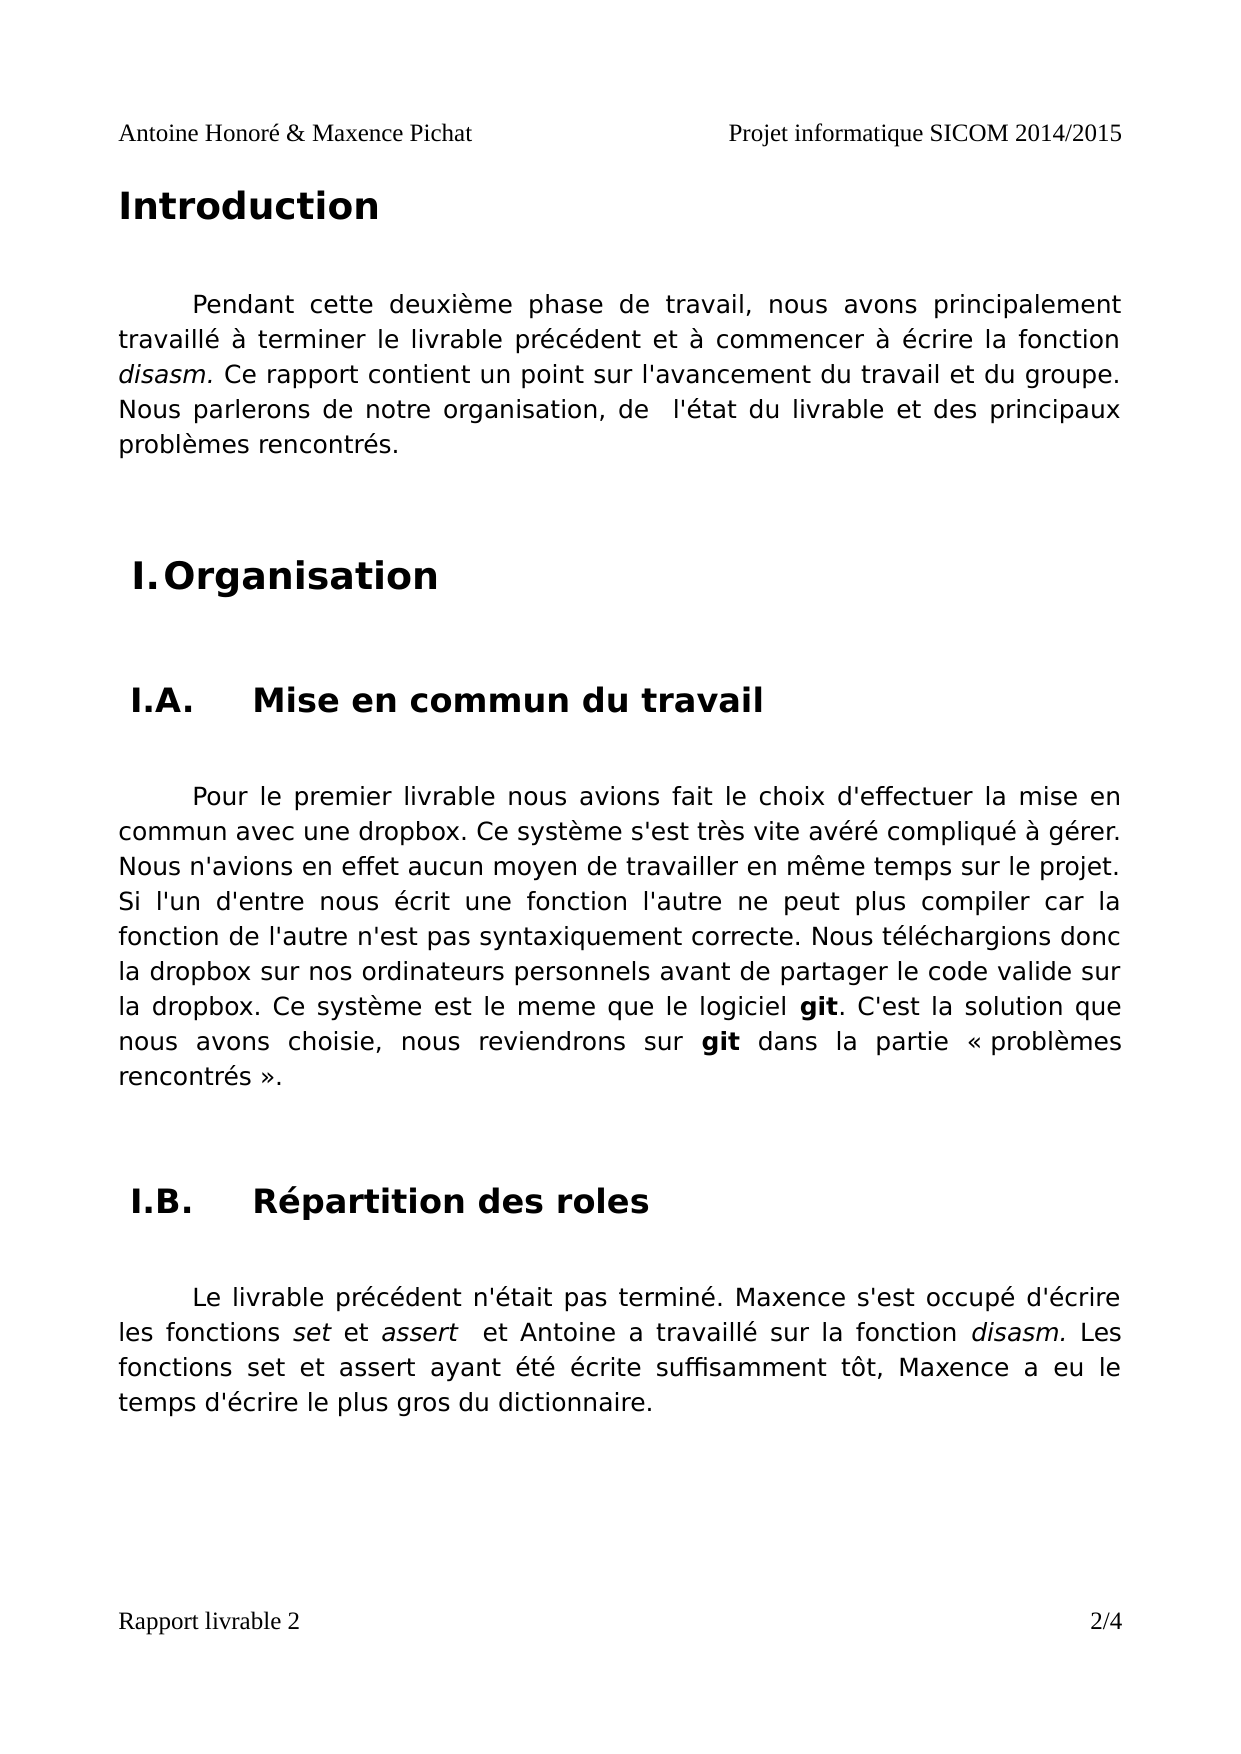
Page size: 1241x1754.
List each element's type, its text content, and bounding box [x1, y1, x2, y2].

text Le livrable précédent n'était pas terminé. Maxence s'est occupé d'écrire les fonctions set et assert et Antoine a travaillé sur la fonction disasm. Les fonctions set et assert ayant été écrite suffisamment tôt, Maxence a eu le temps d'écrire le plus gros du dictionnaire. [118, 1284, 1122, 1418]
text Pour le premier livrable nous avions fait le choix d'effectuer la mise en commun avec une dropbox. Ce système s'est très vite avéré compliqué à gérer. Nous n'avions en effet aucun moyen de travailler en même temps sur le projet. Si l'un d'entre nous écrit une fonction l'autre ne peut plus compiler car la fonction de l'autre n'est pas syntaxiquement correcte. Nous téléchargions donc la dropbox sur nos ordinateurs personnels avant de partager le code valide sur la dropbox. Ce système est le meme que le logiciel git. C'est la solution que nous avons choisie, nous reviendrons sur git dans la partie « problèmes rencontrés ». [118, 782, 1122, 1092]
text Pendant cette deuxième phase de travail, nous avons principalement travaillé à terminer le livrable précédent et à commencer à écrire la fonction disasm. Ce rapport contient un point sur l'avancement du travail et du groupe. Nous parlerons de notre organisation, de l'état du livrable et des principaux problèmes rencontrés. [118, 290, 1122, 459]
subtitle Introduction [118, 184, 1122, 228]
subtitle Organisation [118, 554, 1122, 598]
subtitle Mise en commun du travail [118, 681, 1122, 720]
subtitle Répartition des roles [118, 1182, 1122, 1222]
